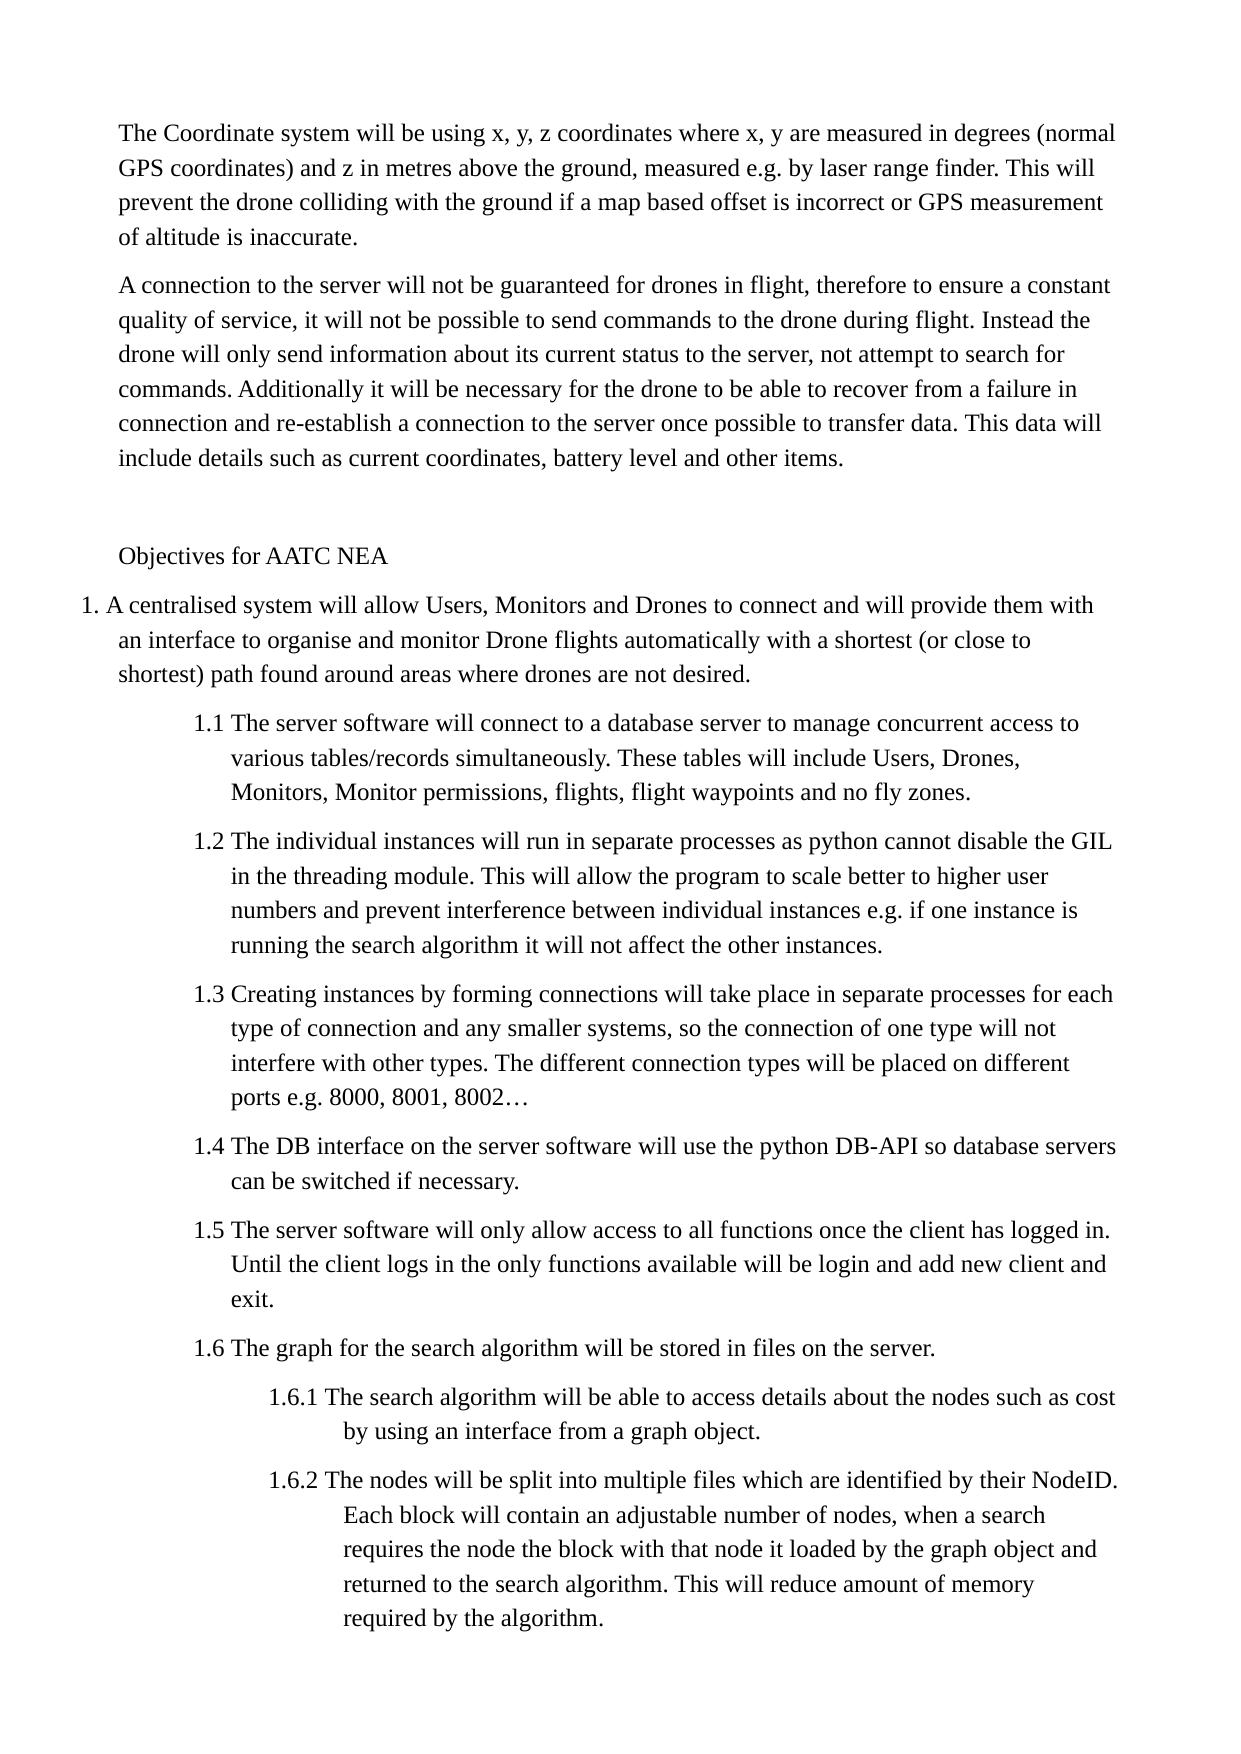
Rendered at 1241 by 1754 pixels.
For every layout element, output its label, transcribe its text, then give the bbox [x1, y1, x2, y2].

text 1.6.1 The search algorithm will be able to access details about the nodes such as cost by using an interface from a graph object. [268, 1382, 1122, 1445]
text 1.1 The server software will connect to a database server to manage concurrent access to various tables/records simultaneously. These tables will include Users, Drones, Monitors, Monitor permissions, flights, flight waypoints and no fly zones. [193, 708, 1122, 806]
text 1. A centralised system will allow Users, Monitors and Drones to connect and will provide them with an interface to organise and monitor Drone flights automatically with a shortest (or close to shortest) path found around areas where drones are not desired. [81, 590, 1122, 688]
text 1.4 The DB interface on the server software will use the python DB-API so database servers can be switched if necessary. [193, 1131, 1122, 1194]
text 1.3 Creating instances by forming connections will take place in separate processes for each type of connection and any smaller systems, so the connection of one type will not interfere with other types. The different connection types will be placed on different ports e.g. 8000, 8001, 8002… [193, 979, 1122, 1111]
text 1.6 The graph for the search algorithm will be stored in files on the server. [193, 1333, 1122, 1362]
text 1.2 The individual instances will run in separate processes as python cannot disable the GIL in the threading module. This will allow the program to scale better to higher user numbers and prevent interference between individual instances e.g. if one instance is running the search algorithm it will not affect the other instances. [193, 826, 1122, 958]
text Objectives for AATC NEA [118, 541, 1122, 570]
text The Coordinate system will be using x, y, z coordinates where x, y are measured in degrees (normal GPS coordinates) and z in metres above the ground, measured e.g. by laser range finder. This will prevent the drone colliding with the ground if a map based offset is incorrect or GPS measurement of altitude is inaccurate. [118, 118, 1122, 250]
text 1.6.2 The nodes will be split into multiple files which are identified by their NodeID. Each block will contain an adjustable number of nodes, when a search requires the node the block with that node it loaded by the graph object and returned to the search algorithm. This will reduce amount of memory required by the algorithm. [268, 1465, 1122, 1632]
text 1.5 The server software will only allow access to all functions once the client has logged in. Until the client logs in the only functions available will be login and add new client and exit. [193, 1215, 1122, 1312]
text A connection to the server will not be guaranteed for drones in flight, therefore to ensure a constant quality of service, it will not be possible to send commands to the drone during flight. Instead the drone will only send information about its current status to the server, not attempt to search for commands. Additionally it will be necessary for the drone to be able to recover from a failure in connection and re-establish a connection to the server once possible to transfer data. This data will include details such as current coordinates, battery level and other items. [118, 271, 1122, 472]
